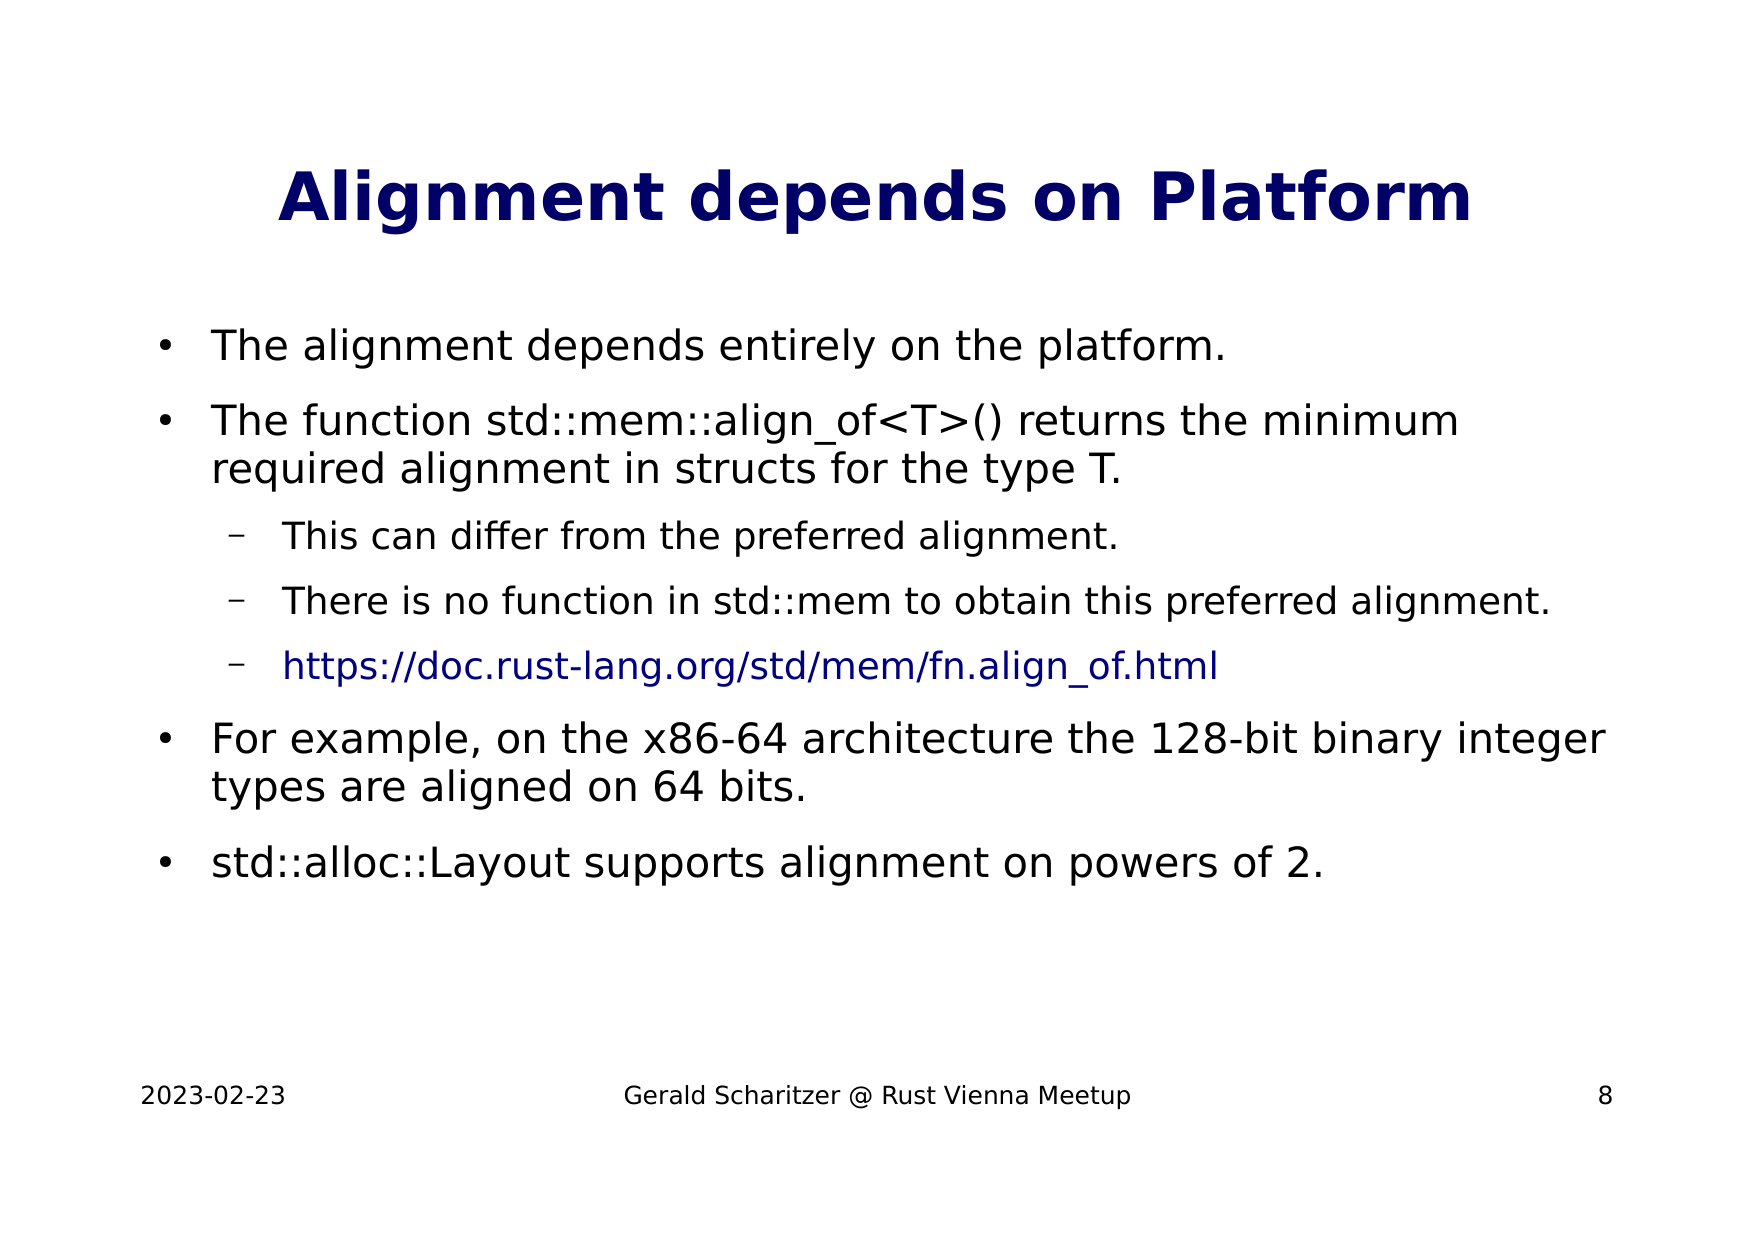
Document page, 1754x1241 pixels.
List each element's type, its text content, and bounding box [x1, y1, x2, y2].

list The alignment depends entirely on the platform. The function std::mem::align_of<T>() returns the minimum required alignment in structs for the type T. This can differ from the preferred alignment. There is no function in std::mem to obtain this preferred alignment. https://doc.rust-lang.org/std/mem/fn.align_of.html For example, on the x86-64 architecture the 128-bit binary integer types are aligned on 64 bits. std::alloc::Layout supports alignment on powers of 2. [140, 321, 1614, 973]
title Alignment depends on Platform [140, 91, 1614, 303]
